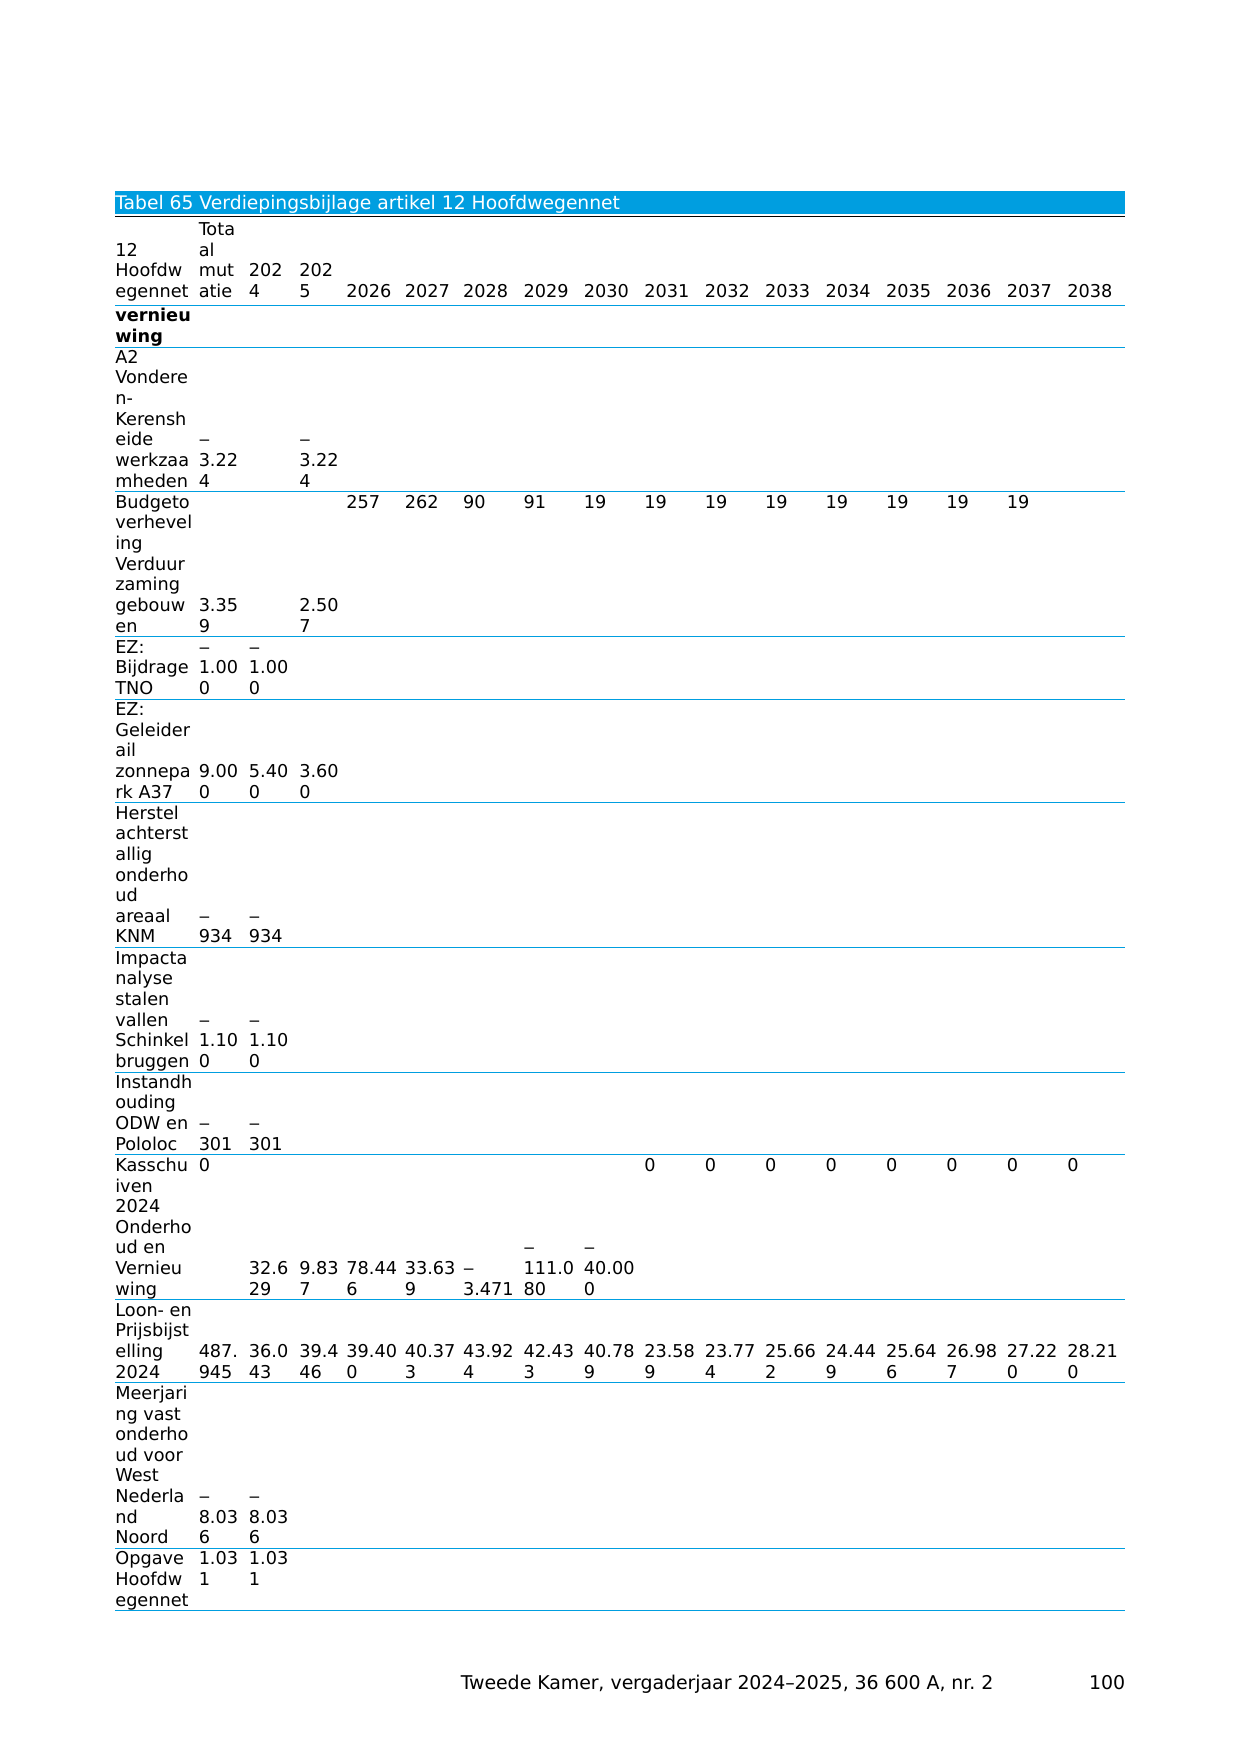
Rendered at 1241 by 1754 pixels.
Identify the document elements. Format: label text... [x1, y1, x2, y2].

table_cell 2038 [1064, 217, 1125, 304]
table_cell [402, 1383, 460, 1548]
table_cell 36.043 [246, 1300, 296, 1382]
table_cell [883, 700, 943, 802]
table_cell [762, 1383, 822, 1548]
table_cell 25.646 [883, 1300, 943, 1382]
table_cell 0 [641, 1155, 702, 1299]
table_cell [1004, 700, 1064, 802]
table_cell 2032 [702, 217, 762, 304]
table_cell [1004, 1073, 1064, 1154]
table_cell 19 [1004, 492, 1064, 636]
table_cell Totaal mutatie [196, 217, 246, 304]
table_cell 24.449 [823, 1300, 883, 1382]
table_cell [296, 306, 343, 346]
table_cell 2024 [246, 217, 296, 304]
table_cell [1064, 1073, 1125, 1154]
table_cell ‒ 934 [196, 803, 246, 947]
table_cell [702, 1073, 762, 1154]
table_cell 1.031 [246, 1549, 296, 1610]
table_cell [402, 700, 460, 802]
table_cell Budgetoverheveling Verduurzaming gebouwen [115, 492, 196, 636]
table_cell 1.031 [196, 1549, 246, 1610]
table_cell ‒ 8.036 [196, 1383, 246, 1548]
table_cell [581, 948, 641, 1071]
table_cell A2 Vonderen-Kerensheide werkzaamheden [115, 348, 196, 491]
table_cell 40.789 [581, 1300, 641, 1382]
table_cell [1004, 948, 1064, 1071]
table_cell 42.433 [520, 1300, 581, 1382]
table_cell 2036 [943, 217, 1004, 304]
table_cell [460, 348, 520, 491]
table_cell 262 [402, 492, 460, 636]
table_cell 2.507 [296, 492, 343, 636]
table_cell [343, 306, 402, 346]
table_cell [1064, 492, 1125, 636]
table_cell [402, 1073, 460, 1154]
table_cell [702, 1383, 762, 1548]
table_cell [823, 348, 883, 491]
table_cell 23.774 [702, 1300, 762, 1382]
table_cell 0 [943, 1155, 1004, 1299]
table_cell 2028 [460, 217, 520, 304]
table_cell [460, 948, 520, 1071]
table_cell [1064, 306, 1125, 346]
table_cell [823, 1073, 883, 1154]
table_cell 19 [581, 492, 641, 636]
table_cell 25.662 [762, 1300, 822, 1382]
table_cell 0 [883, 1155, 943, 1299]
table_cell [520, 948, 581, 1071]
table_cell [823, 1549, 883, 1610]
table_cell 2033 [762, 217, 822, 304]
table_cell [762, 1549, 822, 1610]
table_cell [581, 803, 641, 947]
table_cell [1064, 637, 1125, 698]
table_cell [520, 803, 581, 947]
table_cell [520, 637, 581, 698]
table_cell 27.220 [1004, 1300, 1064, 1382]
table_cell [1064, 803, 1125, 947]
table_cell [296, 637, 343, 698]
table_cell [246, 306, 296, 346]
table_cell ‒ 8.036 [246, 1383, 296, 1548]
table_cell [943, 637, 1004, 698]
table_cell [762, 348, 822, 491]
table_cell [581, 1073, 641, 1154]
table_cell [1004, 637, 1064, 698]
table_cell [581, 1549, 641, 1610]
table_cell 19 [823, 492, 883, 636]
table_cell Kasschuiven 2024 Onderhoud en Vernieuwing [115, 1155, 196, 1299]
table_cell [196, 306, 246, 346]
table_cell 0 [702, 1155, 762, 1299]
table_cell [402, 637, 460, 698]
table_cell 39.446 [296, 1300, 343, 1382]
table_cell 12 Hoofdwegennet [115, 217, 196, 304]
table_cell [296, 803, 343, 947]
table_cell [823, 637, 883, 698]
table_cell [460, 803, 520, 947]
table_cell [1004, 348, 1064, 491]
table_cell [762, 306, 822, 346]
table_cell [883, 306, 943, 346]
table_cell [520, 1383, 581, 1548]
table_cell [883, 348, 943, 491]
table_cell [883, 803, 943, 947]
table_cell [641, 348, 702, 491]
table_cell [641, 948, 702, 1071]
table_cell ‒ 3.471 [460, 1155, 520, 1299]
table_cell [520, 1073, 581, 1154]
table_cell 257 [343, 492, 402, 636]
table_cell 9.837 [296, 1155, 343, 1299]
table_cell [246, 492, 296, 636]
table_cell Meerjaring vast onderhoud voor West Nederland Noord [115, 1383, 196, 1548]
table_cell 23.589 [641, 1300, 702, 1382]
table_cell 3.359 [196, 492, 246, 636]
table_cell [883, 1549, 943, 1610]
table_cell [1004, 1383, 1064, 1548]
table_cell [883, 948, 943, 1071]
table_cell [943, 700, 1004, 802]
table_cell [943, 1383, 1004, 1548]
table_cell [460, 637, 520, 698]
table_cell 2025 [296, 217, 343, 304]
table_cell [343, 1383, 402, 1548]
table_cell ‒ 934 [246, 803, 296, 947]
table_cell [402, 348, 460, 491]
table_cell ‒ 301 [246, 1073, 296, 1154]
table_cell 0 [823, 1155, 883, 1299]
table_cell 19 [641, 492, 702, 636]
table_cell [343, 637, 402, 698]
table_cell [1004, 306, 1064, 346]
table_cell 2037 [1004, 217, 1064, 304]
table_cell 5.400 [246, 700, 296, 802]
table_cell ‒ 3.224 [196, 348, 246, 491]
table_cell 2035 [883, 217, 943, 304]
table_cell 3.600 [296, 700, 343, 802]
table_cell [460, 306, 520, 346]
table_cell [343, 948, 402, 1071]
table_cell [702, 1549, 762, 1610]
table_cell [1064, 700, 1125, 802]
table_cell Instandhouding ODW en Pololoc [115, 1073, 196, 1154]
table_cell ‒ 1.100 [246, 948, 296, 1071]
table_cell [641, 1383, 702, 1548]
table_cell [1064, 348, 1125, 491]
table_cell [1064, 1383, 1125, 1548]
table_cell [762, 803, 822, 947]
table_cell [402, 803, 460, 947]
table_cell Opgave Hoofdwegennet [115, 1549, 196, 1610]
table_cell ‒ 111.080 [520, 1155, 581, 1299]
table_cell [343, 803, 402, 947]
table_cell 90 [460, 492, 520, 636]
table_cell [1004, 1549, 1064, 1610]
table_cell [702, 700, 762, 802]
table_cell EZ: Geleiderail zonnepark A37 [115, 700, 196, 802]
table_cell [883, 637, 943, 698]
table_cell [641, 803, 702, 947]
table_cell 91 [520, 492, 581, 636]
table_cell ‒ 3.224 [296, 348, 343, 491]
table_cell 2027 [402, 217, 460, 304]
table_cell 39.400 [343, 1300, 402, 1382]
table_cell [823, 306, 883, 346]
table_cell 2030 [581, 217, 641, 304]
table_cell 2034 [823, 217, 883, 304]
table_cell 2026 [343, 217, 402, 304]
table_cell [823, 948, 883, 1071]
table_cell [943, 803, 1004, 947]
table_cell 0 [1064, 1155, 1125, 1299]
table_cell [343, 348, 402, 491]
table_cell [883, 1073, 943, 1154]
table_cell [702, 948, 762, 1071]
table_cell [296, 1073, 343, 1154]
table_cell [1064, 1549, 1125, 1610]
table_cell [296, 1549, 343, 1610]
table_cell [460, 1383, 520, 1548]
table_cell ‒ 1.000 [246, 637, 296, 698]
table_cell [883, 1383, 943, 1548]
table_cell 43.924 [460, 1300, 520, 1382]
table_cell [1004, 803, 1064, 947]
table_cell 0 [1004, 1155, 1064, 1299]
table_cell [402, 948, 460, 1071]
table_cell 26.987 [943, 1300, 1004, 1382]
table_cell [702, 348, 762, 491]
table_cell [823, 1383, 883, 1548]
table_cell [762, 700, 822, 802]
table_cell 33.639 [402, 1155, 460, 1299]
table_cell ‒ 40.000 [581, 1155, 641, 1299]
table_cell [762, 637, 822, 698]
table_cell [641, 1073, 702, 1154]
table_cell [246, 348, 296, 491]
table_cell ‒ 1.000 [196, 637, 246, 698]
table_cell 487.945 [196, 1300, 246, 1382]
table_cell [296, 948, 343, 1071]
table_cell [943, 1549, 1004, 1610]
table_cell [823, 803, 883, 947]
table_cell [762, 948, 822, 1071]
table_cell [641, 700, 702, 802]
table_cell vernieuwing [115, 306, 196, 346]
table_cell [520, 700, 581, 802]
table_cell [943, 348, 1004, 491]
table_cell [343, 1073, 402, 1154]
table_cell [520, 348, 581, 491]
table_cell [943, 1073, 1004, 1154]
table_cell [402, 1549, 460, 1610]
table_cell [581, 1383, 641, 1548]
table_cell ‒ 301 [196, 1073, 246, 1154]
table_cell [943, 306, 1004, 346]
table_cell [702, 637, 762, 698]
table_cell [460, 1073, 520, 1154]
table_cell [581, 348, 641, 491]
table_cell [402, 306, 460, 346]
table_cell [641, 1549, 702, 1610]
table_cell 28.210 [1064, 1300, 1125, 1382]
table_cell 19 [943, 492, 1004, 636]
table_cell [460, 700, 520, 802]
table_cell [641, 637, 702, 698]
table_cell 32.629 [246, 1155, 296, 1299]
table_cell Impactanalyse stalen vallen Schinkelbruggen [115, 948, 196, 1071]
table_cell Herstel achterstallig onderhoud areaal KNM [115, 803, 196, 947]
table_cell Loon- en Prijsbijstelling 2024 [115, 1300, 196, 1382]
table_cell 2031 [641, 217, 702, 304]
table_cell [1064, 948, 1125, 1071]
table_cell 40.373 [402, 1300, 460, 1382]
table_cell [641, 306, 702, 346]
table_cell 19 [702, 492, 762, 636]
table_cell [520, 1549, 581, 1610]
table_cell [762, 1073, 822, 1154]
table_cell [343, 700, 402, 802]
table_cell [702, 306, 762, 346]
table_cell [460, 1549, 520, 1610]
table_cell [343, 1549, 402, 1610]
table_cell [581, 306, 641, 346]
table_cell [943, 948, 1004, 1071]
table_cell 0 [196, 1155, 246, 1299]
table_cell 19 [762, 492, 822, 636]
table_cell 0 [762, 1155, 822, 1299]
table_cell [581, 637, 641, 698]
table_cell ‒ 1.100 [196, 948, 246, 1071]
table_cell [702, 803, 762, 947]
table_cell [823, 700, 883, 802]
table_cell 78.446 [343, 1155, 402, 1299]
table_cell [296, 1383, 343, 1548]
table_cell 9.000 [196, 700, 246, 802]
table_cell 19 [883, 492, 943, 636]
table_cell [581, 700, 641, 802]
table_cell 2029 [520, 217, 581, 304]
table_cell EZ: Bijdrage TNO [115, 637, 196, 698]
table_cell [520, 306, 581, 346]
